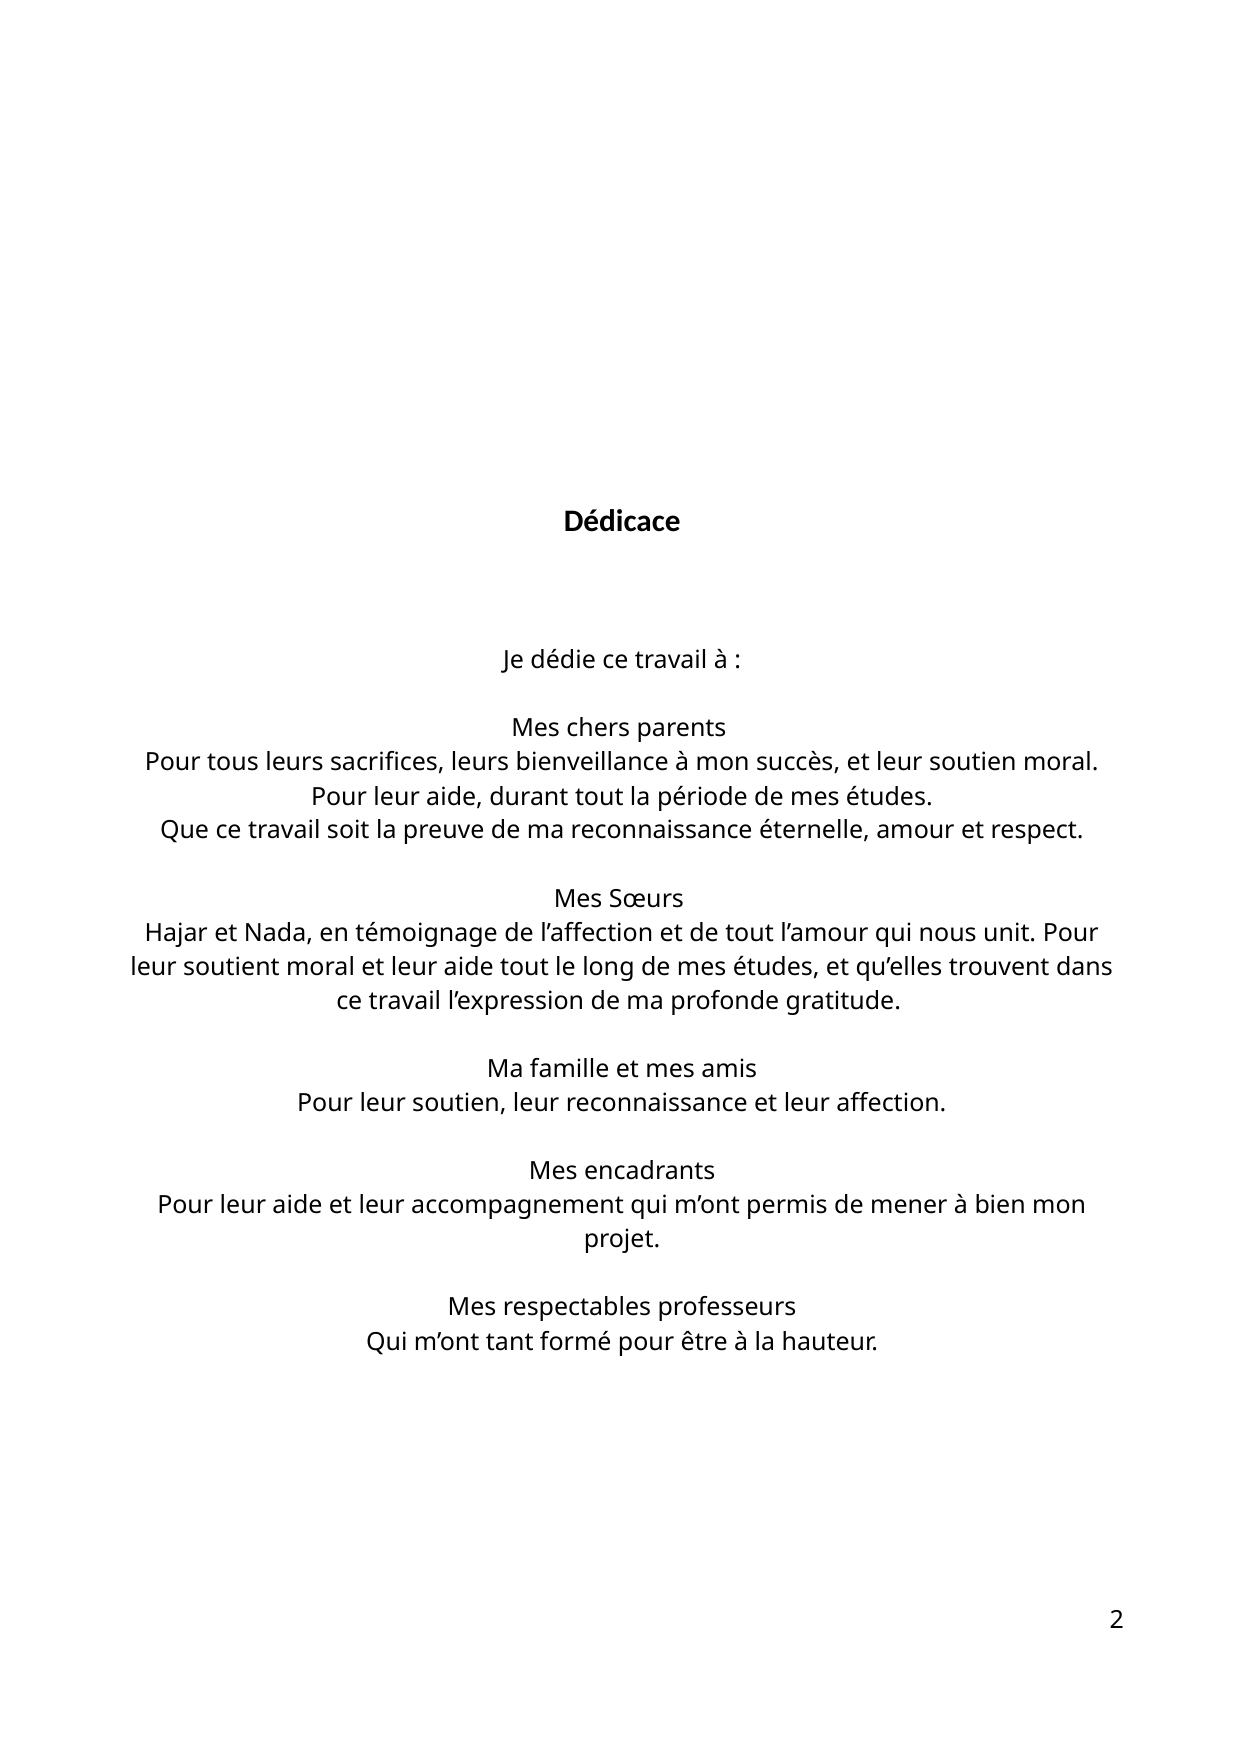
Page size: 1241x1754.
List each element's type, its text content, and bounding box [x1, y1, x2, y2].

text Mes respectables professeurs [120, 1289, 1123, 1323]
text Mes Sœurs [120, 880, 1123, 914]
text Dédicace [120, 502, 1123, 540]
text Mes encadrants [120, 1119, 1123, 1187]
text Pour tous leurs sacrifices, leurs bienveillance à mon succès, et leur soutien moral. [120, 744, 1123, 778]
text Pour leur aide, durant tout la période de mes études. [120, 778, 1123, 812]
text Mes chers parents [120, 710, 1123, 744]
text Que ce travail soit la preuve de ma reconnaissance éternelle, amour et respect. [120, 812, 1123, 846]
text Qui m’ont tant formé pour être à la hauteur. [120, 1323, 1123, 1357]
text Je dédie ce travail à : [120, 642, 1123, 676]
text Hajar et Nada, en témoignage de l’affection et de tout l’amour qui nous unit. Pour leur soutient moral et leur aide tout le long de mes études, et qu’elles trouvent dans ce travail l’expression de ma profonde gratitude. [120, 914, 1123, 1017]
text Ma famille et mes amis Pour leur soutien, leur reconnaissance et leur affection. [120, 1051, 1123, 1119]
text Pour leur aide et leur accompagnement qui m’ont permis de mener à bien mon projet. [120, 1187, 1123, 1255]
